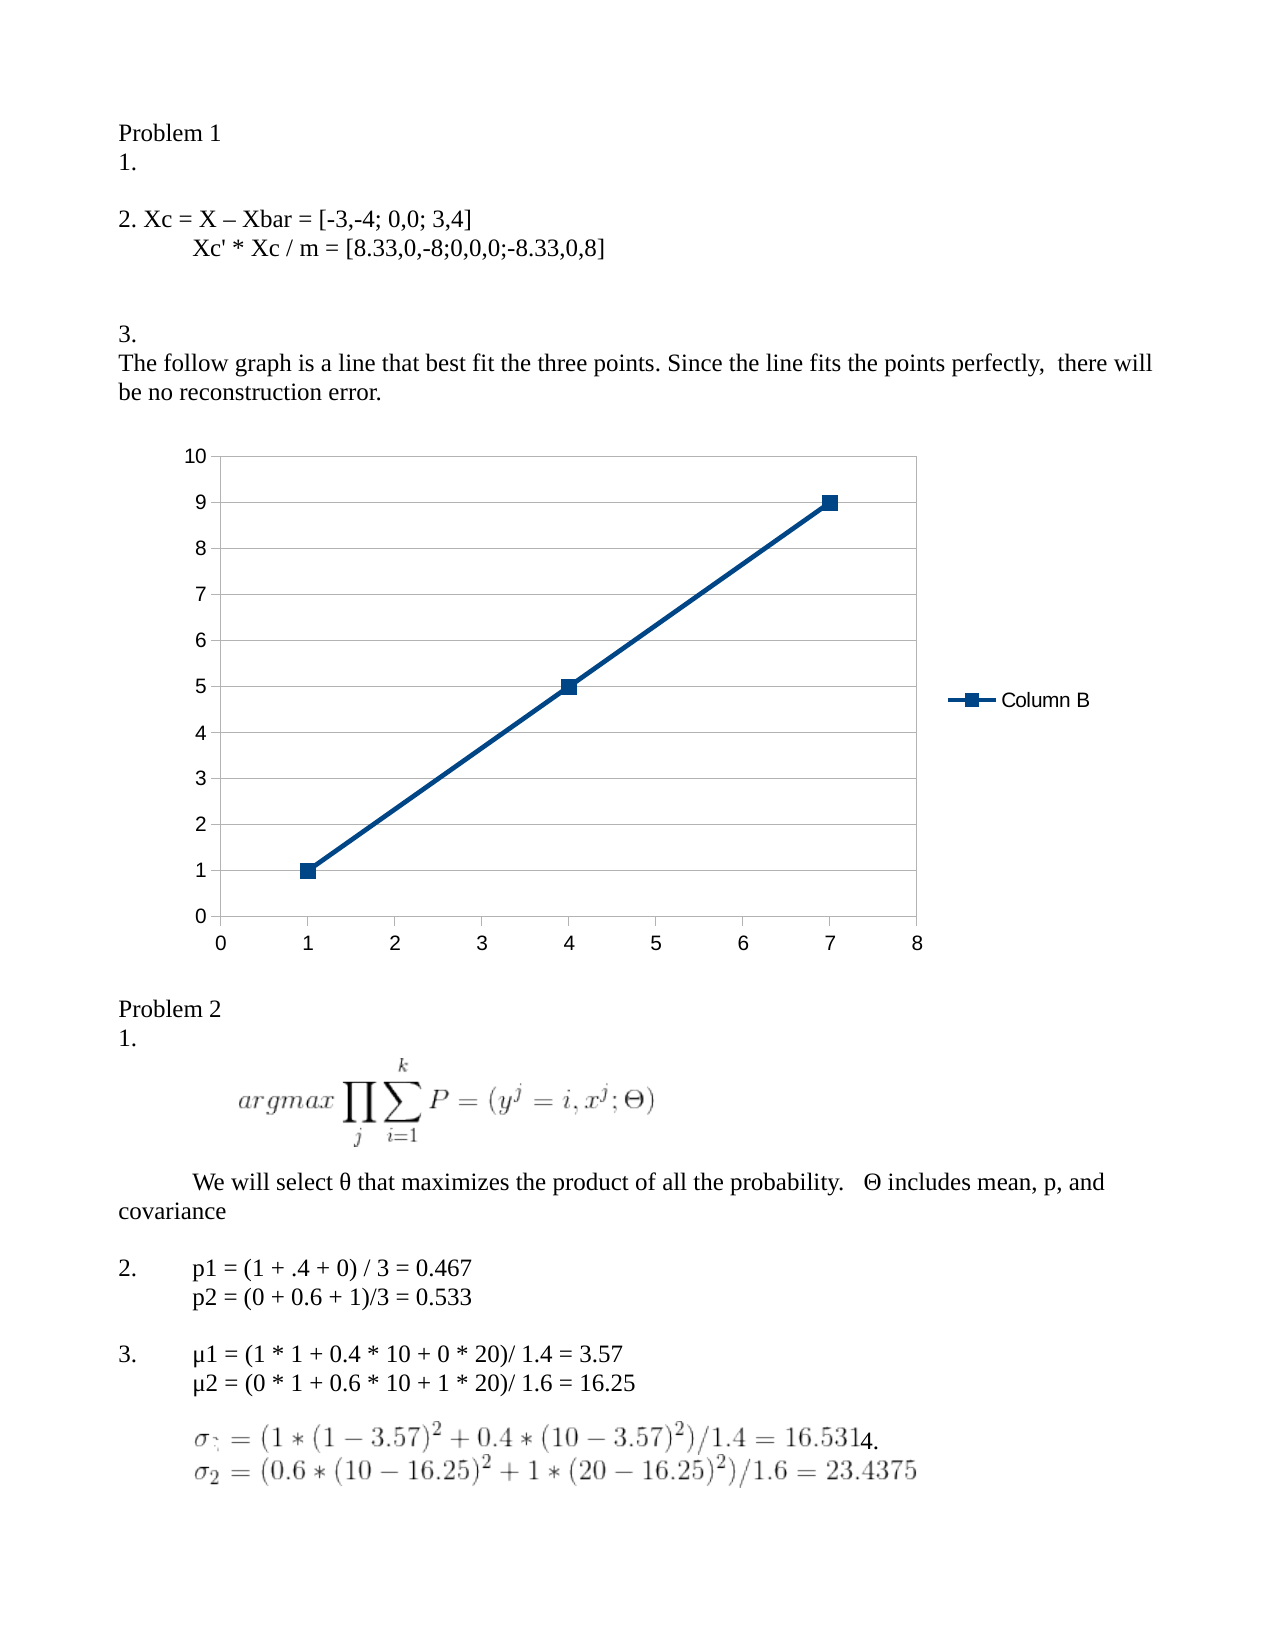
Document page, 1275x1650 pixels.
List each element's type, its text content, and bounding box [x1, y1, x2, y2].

text 2. Xc = X – Xbar = [-3,-4; 0,0; 3,4] [118, 204, 1157, 233]
picture [194, 1421, 918, 1488]
text Xc' * Xc / m = [8.33,0,-8;0,0,0;-8.33,0,8] [118, 233, 1157, 262]
text μ2 = (0 * 1 + 0.6 * 10 + 1 * 20)/ 1.6 = 16.25 [118, 1368, 1157, 1397]
text 4. [860, 1426, 1157, 1454]
text 3. μ1 = (1 * 1 + 0.4 * 10 + 0 * 20)/ 1.4 = 3.57 [118, 1339, 1157, 1368]
text p2 = (0 + 0.6 + 1)/3 = 0.533 [118, 1282, 1157, 1311]
text Problem 1 [118, 118, 1157, 147]
text 1. [118, 147, 1157, 176]
text 3. [118, 319, 1157, 348]
text Problem 2 [118, 994, 1157, 1023]
text 2. p1 = (1 + .4 + 0) / 3 = 0.467 [118, 1253, 1157, 1282]
text We will select θ that maximizes the product of all the probability. Θ includes mean, p, and covariance [118, 1167, 1157, 1224]
text 1. [118, 1023, 1157, 1052]
text [118, 1426, 194, 1454]
picture [238, 1058, 655, 1147]
text The follow graph is a line that best fit the three points. Since the line fits the points perfectly, there will be no reconstruction error. [118, 348, 1157, 406]
